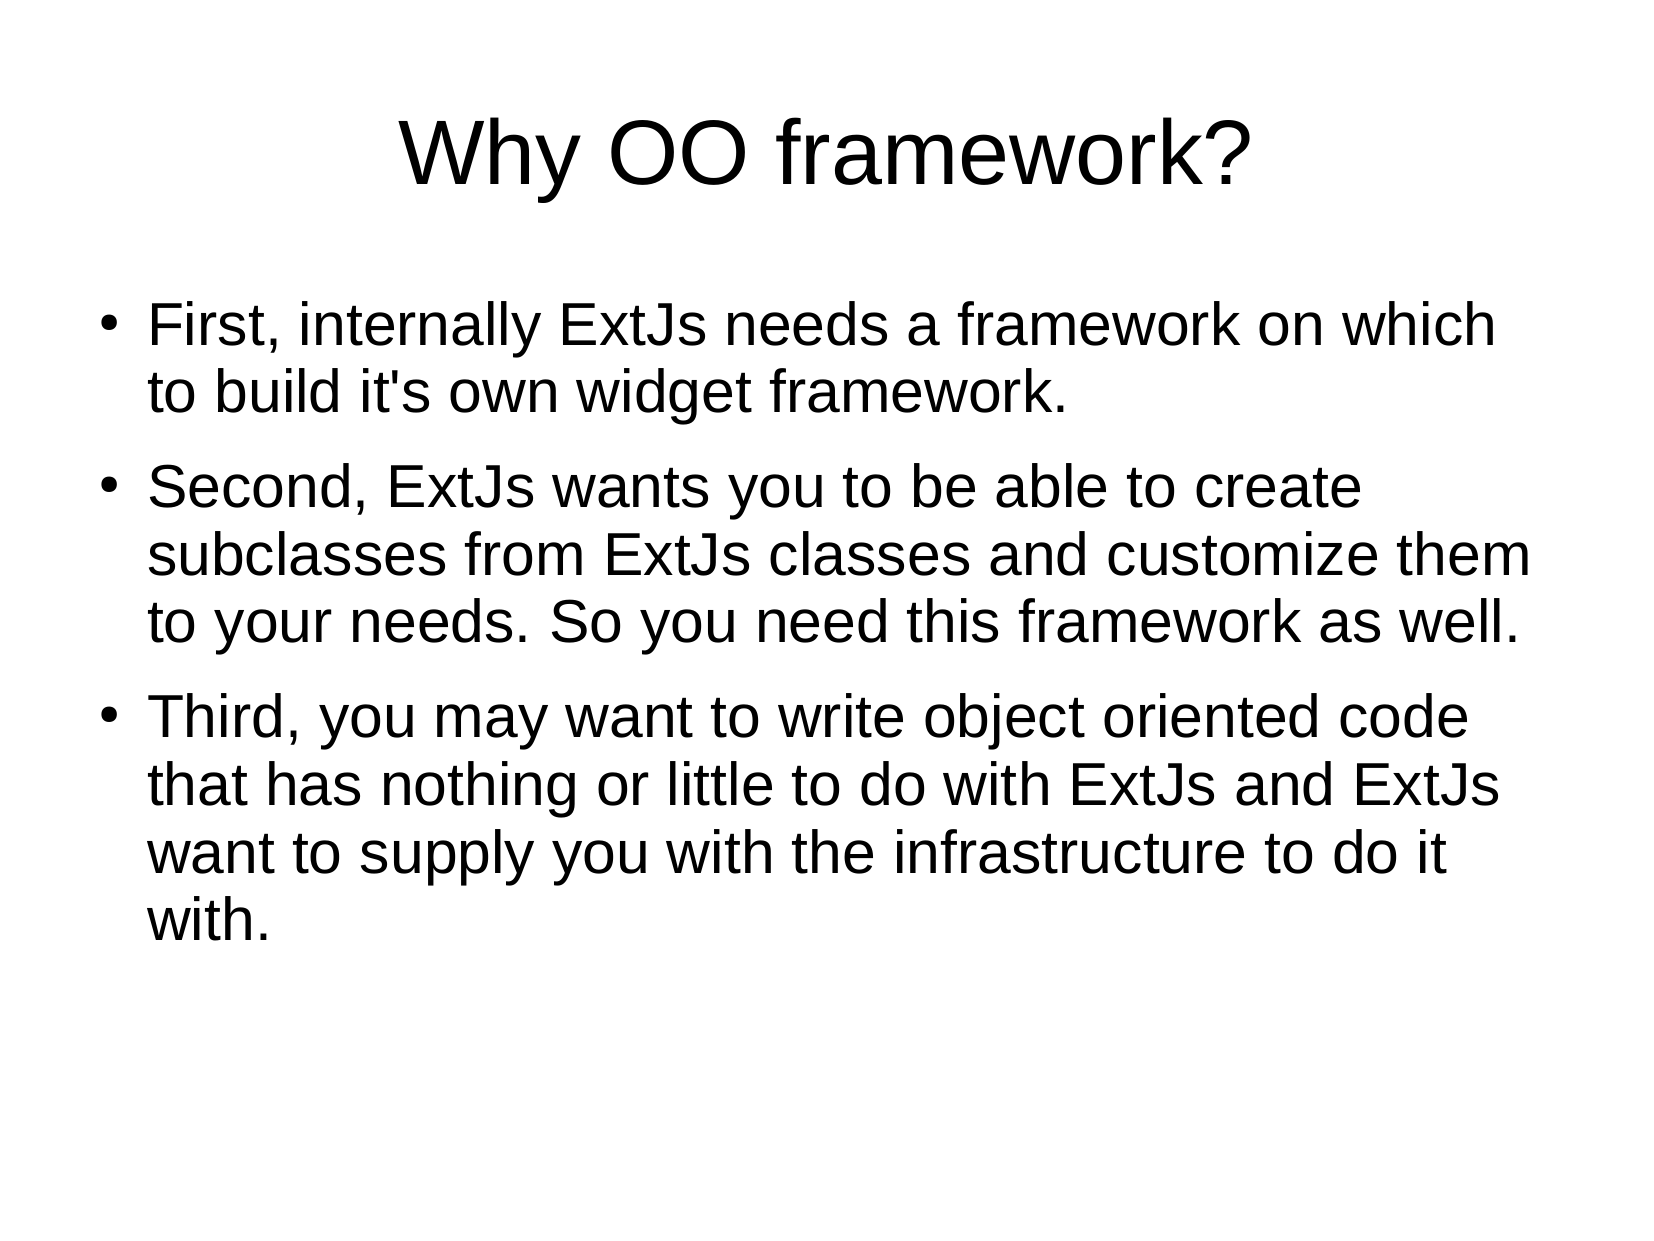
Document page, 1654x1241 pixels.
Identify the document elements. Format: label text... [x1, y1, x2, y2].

list First, internally ExtJs needs a framework on which to build it's own widget framework. Second, ExtJs wants you to be able to create subclasses from ExtJs classes and customize them to your needs. So you need this framework as well. Third, you may want to write object oriented code that has nothing or little to do with ExtJs and ExtJs want to supply you with the infrastructure to do it with. [82, 290, 1538, 1010]
title Why OO framework? [82, 49, 1571, 257]
